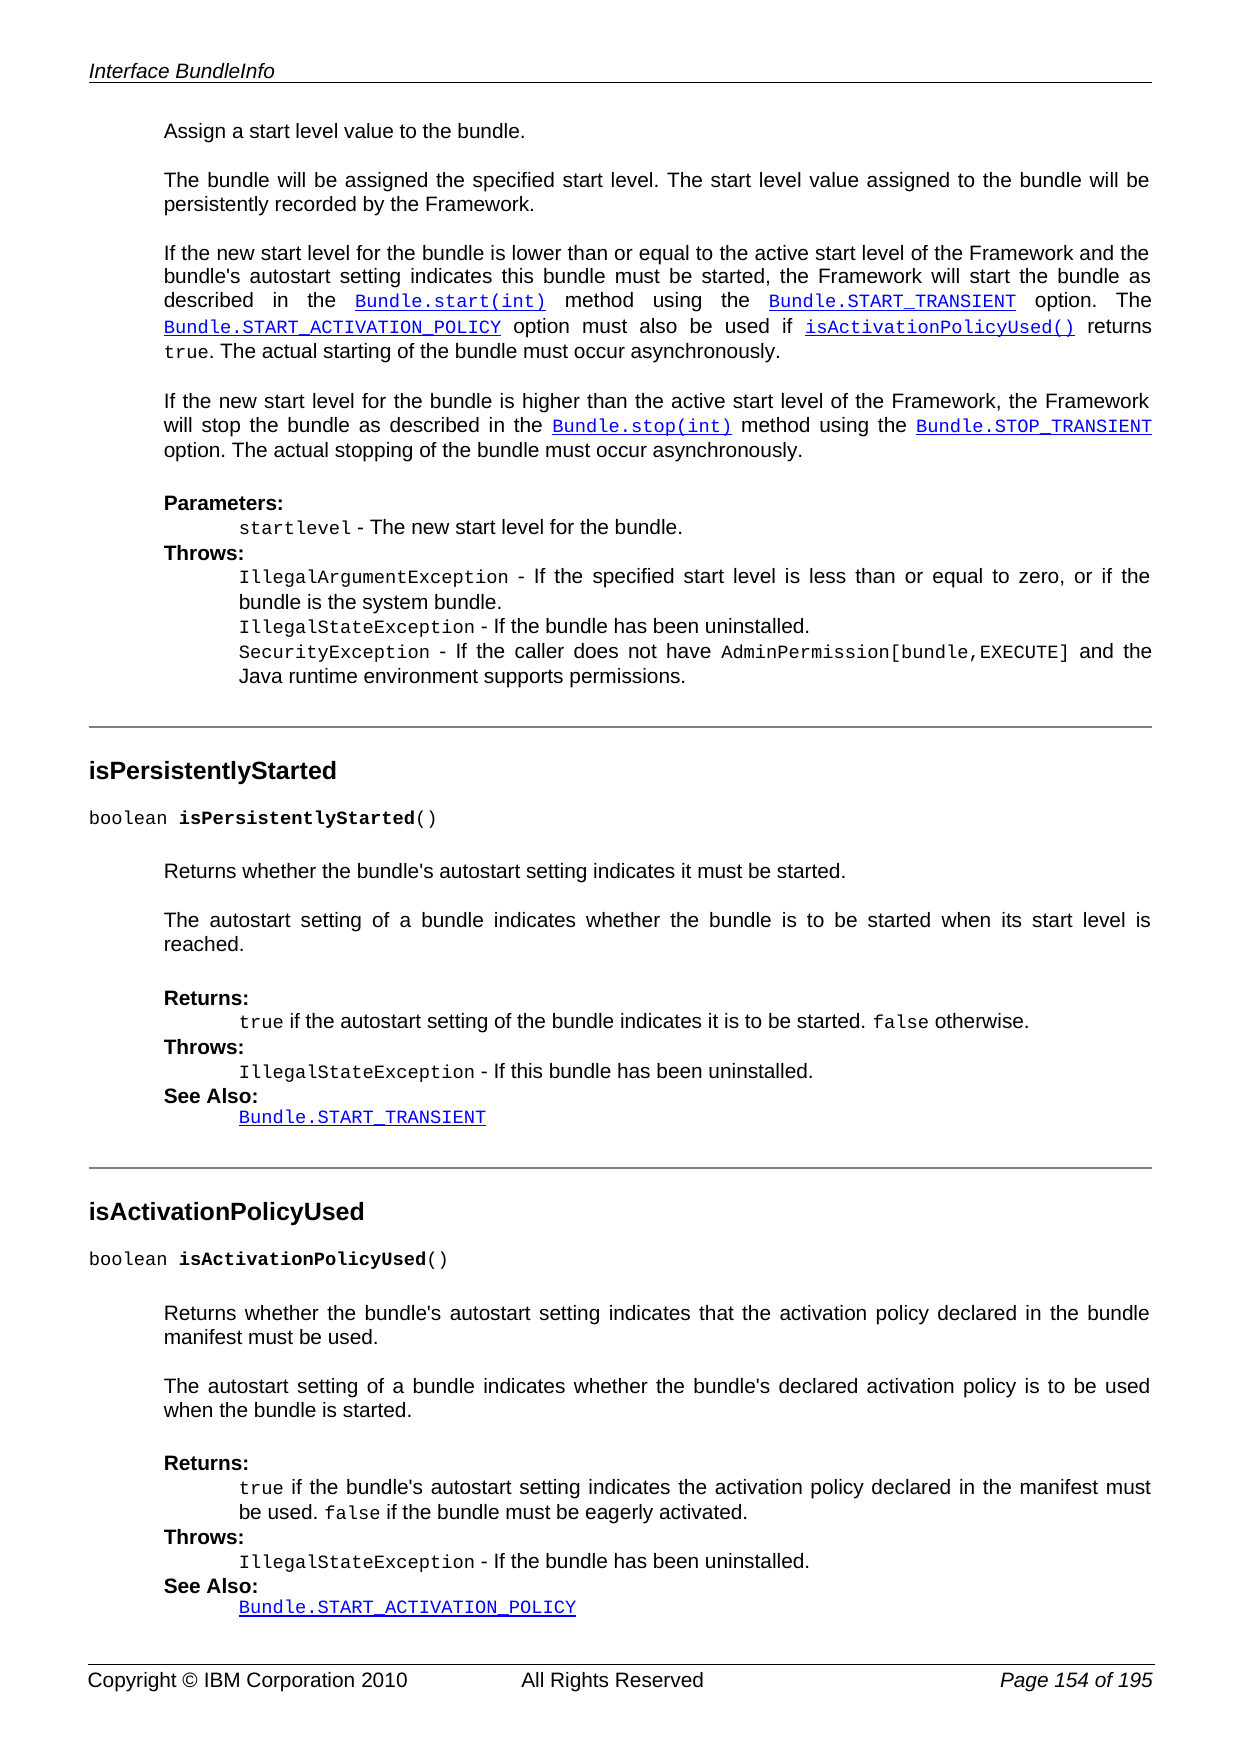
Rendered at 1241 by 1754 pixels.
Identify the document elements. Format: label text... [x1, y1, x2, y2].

text startlevel - The new start level for the bundle. [238, 515, 1152, 540]
text See Also: [163, 1084, 1152, 1108]
text IllegalArgumentException - If the specified start level is less than or equal to zero, or if the bundle is the system bundle. [238, 564, 1152, 613]
text Throws: [163, 1034, 1152, 1058]
text IllegalStateException - If this bundle has been uninstalled. [238, 1058, 1152, 1084]
text Returns: [163, 985, 1152, 1009]
text If the new start level for the bundle is higher than the active start level of the Framework, the Framework will stop the bundle as described in the Bundle.stop(int) method using the Bundle.STOP_TRANSIENT option. The actual stopping of the bundle must occur asynchronously. [163, 389, 1152, 462]
text Throws: [163, 540, 1152, 564]
text The bundle will be assigned the specified start level. The start level value assigned to the bundle will be persistently recorded by the Framework. [163, 167, 1152, 215]
text Throws: [163, 1525, 1152, 1549]
text IllegalStateException - If the bundle has been uninstalled. [238, 1549, 1152, 1574]
text boolean isActivationPolicyUsed() [88, 1250, 1152, 1271]
text true if the bundle's autostart setting indicates the activation policy declared in the manifest must be used. false if the bundle must be eagerly activated. [238, 1474, 1152, 1525]
text IllegalStateException - If the bundle has been uninstalled. [238, 613, 1152, 639]
text SecurityException - If the caller does not have AdminPermission[bundle,EXECUTE] and the Java runtime environment supports permissions. [238, 639, 1152, 688]
text Returns: [163, 1451, 1152, 1474]
text Assign a start level value to the bundle. [163, 118, 1152, 142]
text Returns whether the bundle's autostart setting indicates that the activation policy declared in the bundle manifest must be used. [163, 1301, 1152, 1348]
text Bundle.START_TRANSIENT [238, 1108, 1152, 1129]
text Bundle.START_ACTIVATION_POLICY [238, 1598, 1152, 1619]
text The autostart setting of a bundle indicates whether the bundle's declared activation policy is to be used when the bundle is started. [163, 1373, 1152, 1421]
text If the new start level for the bundle is lower than or equal to the active start level of the Framework and the bundle's autostart setting indicates this bundle must be started, the Framework will start the bundle as described in the Bundle.start(int) method using the Bundle.START_TRANSIENT option. The Bundle.START_ACTIVATION_POLICY option must also be used if isActivationPolicyUsed() returns true. The actual starting of the bundle must occur asynchronously. [163, 240, 1152, 364]
subtitle isPersistentlyStarted [88, 756, 1152, 785]
text See Also: [163, 1574, 1152, 1598]
subtitle isActivationPolicyUsed [88, 1197, 1152, 1226]
text The autostart setting of a bundle indicates whether the bundle is to be started when its start level is reached. [163, 908, 1152, 956]
text boolean isPersistentlyStarted() [88, 809, 1152, 830]
text true if the autostart setting of the bundle indicates it is to be started. false otherwise. [238, 1009, 1152, 1034]
text Returns whether the bundle's autostart setting indicates it must be started. [163, 859, 1152, 883]
text Parameters: [163, 491, 1152, 515]
